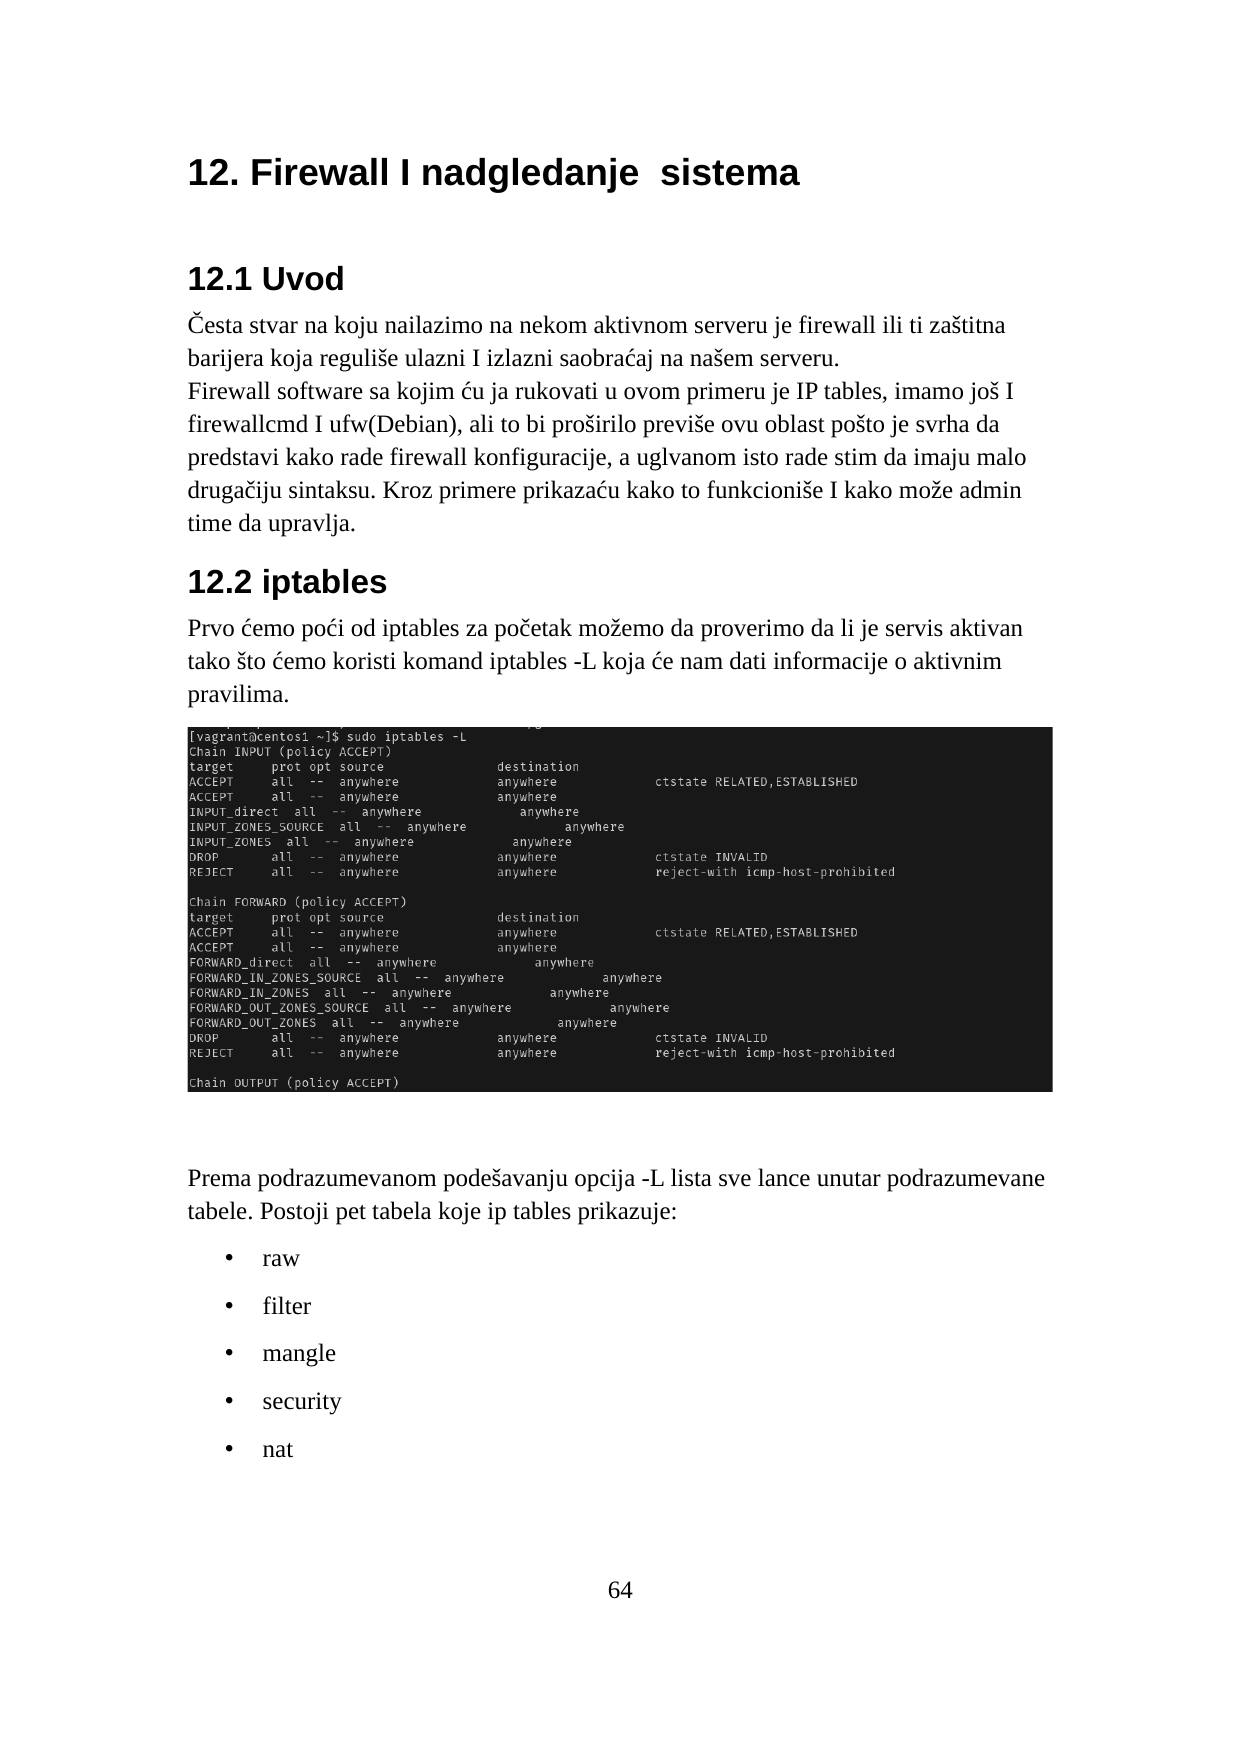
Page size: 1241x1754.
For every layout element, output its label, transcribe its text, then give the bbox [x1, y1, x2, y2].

subtitle 12. Firewall I nadgledanje sistema [187, 150, 1053, 193]
list mangle [225, 1338, 1053, 1367]
list raw [225, 1243, 1053, 1272]
text Česta stvar na koju nailazimo na nekom aktivnom serveru je firewall ili ti zaštitna barijera koja reguliše ulazni I izlazni saobraćaj na našem serveru. Firewall software sa kojim ću ja rukovati u ovom primeru je IP tables, imamo još I firewallcmd I ufw(Debian), ali to bi proširilo previše ovu oblast pošto je svrha da predstavi kako rade firewall konfiguracije, a uglvanom isto rade stim da imaju malo drugačiju sintaksu. Kroz primere prikazaću kako to funkcioniše I kako može admin time da upravlja. [187, 310, 1053, 537]
text Prvo ćemo poći od iptables za početak možemo da proverimo da li je servis aktivan tako što ćemo koristi komand iptables -L koja će nam dati informacije o aktivnim pravilima. [187, 613, 1053, 708]
picture [187, 727, 1053, 1092]
list security [225, 1386, 1053, 1415]
subtitle 12.1 Uvod [187, 259, 1053, 298]
subtitle 12.2 iptables [187, 562, 1053, 601]
list nat [225, 1434, 1053, 1462]
text Prema podrazumevanom podešavanju opcija -L lista sve lance unutar podrazumevane tabele. Postoji pet tabela koje ip tables prikazuje: [187, 1163, 1053, 1224]
list filter [225, 1291, 1053, 1320]
